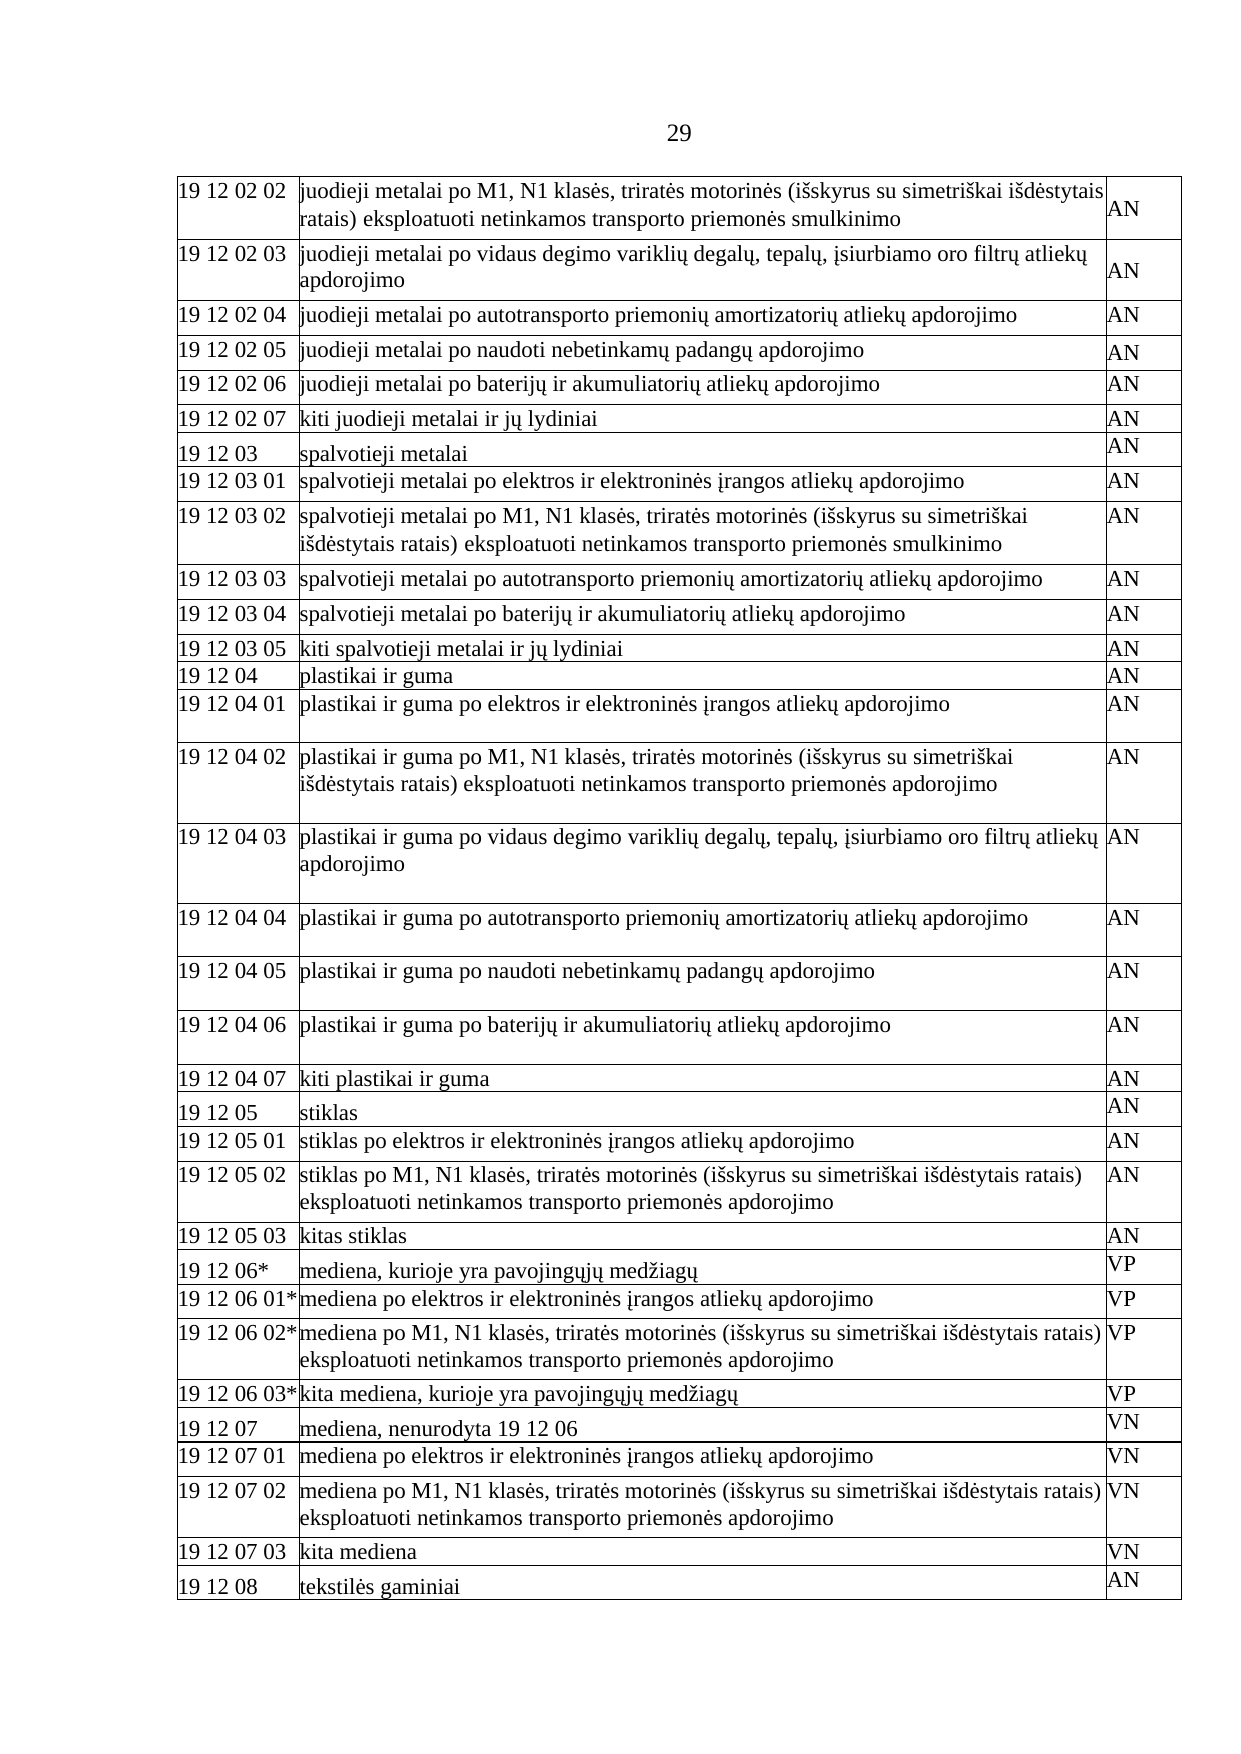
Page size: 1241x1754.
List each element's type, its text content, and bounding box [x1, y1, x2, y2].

table_cell plastikai ir guma po elektros ir elektroninės įrangos atliekų apdorojimo [300, 690, 1106, 742]
table_cell VN [1107, 1477, 1181, 1537]
table_cell AN [1107, 565, 1181, 599]
table_cell 19 12 05 01 [178, 1127, 299, 1161]
table_cell mediena po M1, N1 klasės, triratės motorinės (išskyrus su simetriškai išdėstytais ratais) eksploatuoti netinkamos transporto priemonės apdorojimo [300, 1477, 1106, 1537]
table_cell AN [1107, 1065, 1181, 1091]
table_cell AN [1107, 502, 1181, 564]
table_cell 19 12 04 05 [178, 957, 299, 1010]
table_cell 19 12 04 07 [178, 1065, 299, 1091]
table_cell mediena, kurioje yra pavojingųjų medžiagų [300, 1250, 1106, 1284]
table_cell kita mediena, kurioje yra pavojingųjų medžiagų [300, 1380, 1106, 1407]
table_cell mediena po M1, N1 klasės, triratės motorinės (išskyrus su simetriškai išdėstytais ratais) eksploatuoti netinkamos transporto priemonės apdorojimo [300, 1319, 1106, 1379]
table_cell spalvotieji metalai po elektros ir elektroninės įrangos atliekų apdorojimo [300, 467, 1106, 501]
table_cell AN [1107, 405, 1181, 432]
table_cell AN [1107, 1162, 1181, 1222]
table_cell 19 12 04 [178, 662, 299, 688]
table_cell AN [1107, 1566, 1181, 1599]
table_cell kiti spalvotieji metalai ir jų lydiniai [300, 635, 1106, 661]
table_cell juodieji metalai po naudoti nebetinkamų padangų apdorojimo [300, 336, 1106, 369]
table_cell AN [1107, 1223, 1181, 1249]
table_cell 19 12 02 07 [178, 405, 299, 432]
table_cell 19 12 03 01 [178, 467, 299, 501]
table_cell 19 12 02 03 [178, 240, 299, 300]
table_cell AN [1107, 177, 1181, 239]
table_cell stiklas po elektros ir elektroninės įrangos atliekų apdorojimo [300, 1127, 1106, 1161]
table_cell kiti juodieji metalai ir jų lydiniai [300, 405, 1106, 432]
table_cell VP [1107, 1285, 1181, 1318]
table_cell 19 12 04 03 [178, 824, 299, 902]
table_cell juodieji metalai po baterijų ir akumuliatorių atliekų apdorojimo [300, 371, 1106, 404]
table_cell AN [1107, 904, 1181, 956]
table_cell AN [1107, 1092, 1181, 1126]
table_cell plastikai ir guma po M1, N1 klasės, triratės motorinės (išskyrus su simetriškai išdėstytais ratais) eksploatuoti netinkamos transporto priemonės apdorojimo [300, 743, 1106, 822]
table_cell AN [1107, 301, 1181, 335]
table_cell mediena, nenurodyta 19 12 06 [300, 1408, 1106, 1441]
table_cell AN [1107, 600, 1181, 634]
table_cell juodieji metalai po autotransporto priemonių amortizatorių atliekų apdorojimo [300, 301, 1106, 335]
table_cell 19 12 02 02 [178, 177, 299, 239]
table_cell juodieji metalai po M1, N1 klasės, triratės motorinės (išskyrus su simetriškai išdėstytais ratais) eksploatuoti netinkamos transporto priemonės smulkinimo [300, 177, 1106, 239]
table_cell spalvotieji metalai [300, 433, 1106, 466]
table_cell AN [1107, 336, 1181, 369]
table_cell kitas stiklas [300, 1223, 1106, 1249]
table_cell 19 12 03 02 [178, 502, 299, 564]
table_cell tekstilės gaminiai [300, 1566, 1106, 1599]
table_cell plastikai ir guma po naudoti nebetinkamų padangų apdorojimo [300, 957, 1106, 1010]
table_cell AN [1107, 662, 1181, 688]
table_cell 19 12 06 02* [178, 1319, 299, 1379]
table_cell 19 12 07 01 [178, 1443, 299, 1476]
table_cell AN [1107, 433, 1181, 466]
table_cell plastikai ir guma [300, 662, 1106, 688]
table_cell VP [1107, 1250, 1181, 1284]
table_cell AN [1107, 240, 1181, 300]
table_cell AN [1107, 635, 1181, 661]
table_cell 19 12 03 04 [178, 600, 299, 634]
table_cell VN [1107, 1443, 1181, 1476]
table_cell 19 12 04 02 [178, 743, 299, 822]
table_cell VN [1107, 1408, 1181, 1441]
table_cell kiti plastikai ir guma [300, 1065, 1106, 1091]
table_cell plastikai ir guma po autotransporto priemonių amortizatorių atliekų apdorojimo [300, 904, 1106, 956]
table_cell AN [1107, 690, 1181, 742]
table_cell 19 12 02 05 [178, 336, 299, 369]
table_cell kita mediena [300, 1538, 1106, 1564]
table_cell spalvotieji metalai po M1, N1 klasės, triratės motorinės (išskyrus su simetriškai išdėstytais ratais) eksploatuoti netinkamos transporto priemonės smulkinimo [300, 502, 1106, 564]
table_cell AN [1107, 743, 1181, 822]
table_cell VP [1107, 1319, 1181, 1379]
table_cell 19 12 02 06 [178, 371, 299, 404]
table_cell 19 12 02 04 [178, 301, 299, 335]
table_cell juodieji metalai po vidaus degimo variklių degalų, tepalų, įsiurbiamo oro filtrų atliekų apdorojimo [300, 240, 1106, 300]
table_cell 19 12 07 02 [178, 1477, 299, 1537]
table_cell 19 12 03 03 [178, 565, 299, 599]
table_cell mediena po elektros ir elektroninės įrangos atliekų apdorojimo [300, 1443, 1106, 1476]
table_cell VN [1107, 1538, 1181, 1564]
table_cell AN [1107, 467, 1181, 501]
table_cell AN [1107, 371, 1181, 404]
table_cell AN [1107, 824, 1181, 902]
table_cell mediena po elektros ir elektroninės įrangos atliekų apdorojimo [300, 1285, 1106, 1318]
table_cell 19 12 04 04 [178, 904, 299, 956]
table_cell 19 12 03 05 [178, 635, 299, 661]
table_cell 19 12 06* [178, 1250, 299, 1284]
table_cell 19 12 04 01 [178, 690, 299, 742]
table_cell AN [1107, 957, 1181, 1010]
table_cell stiklas [300, 1092, 1106, 1126]
table_cell AN [1107, 1011, 1181, 1064]
table_cell plastikai ir guma po vidaus degimo variklių degalų, tepalų, įsiurbiamo oro filtrų atliekų apdorojimo [300, 824, 1106, 902]
table_cell stiklas po M1, N1 klasės, triratės motorinės (išskyrus su simetriškai išdėstytais ratais) eksploatuoti netinkamos transporto priemonės apdorojimo [300, 1162, 1106, 1222]
table_cell spalvotieji metalai po autotransporto priemonių amortizatorių atliekų apdorojimo [300, 565, 1106, 599]
table_cell spalvotieji metalai po baterijų ir akumuliatorių atliekų apdorojimo [300, 600, 1106, 634]
table_cell 19 12 05 03 [178, 1223, 299, 1249]
table_cell 19 12 05 [178, 1092, 299, 1126]
table_cell 19 12 07 [178, 1408, 299, 1441]
table_cell VP [1107, 1380, 1181, 1407]
table_cell AN [1107, 1127, 1181, 1161]
table_cell 19 12 06 01* [178, 1285, 299, 1318]
table_cell 19 12 05 02 [178, 1162, 299, 1222]
table_cell 19 12 08 [178, 1566, 299, 1599]
table_cell 19 12 03 [178, 433, 299, 466]
table_cell 19 12 04 06 [178, 1011, 299, 1064]
table_cell 19 12 07 03 [178, 1538, 299, 1564]
table_cell plastikai ir guma po baterijų ir akumuliatorių atliekų apdorojimo [300, 1011, 1106, 1064]
table_cell 19 12 06 03* [178, 1380, 299, 1407]
